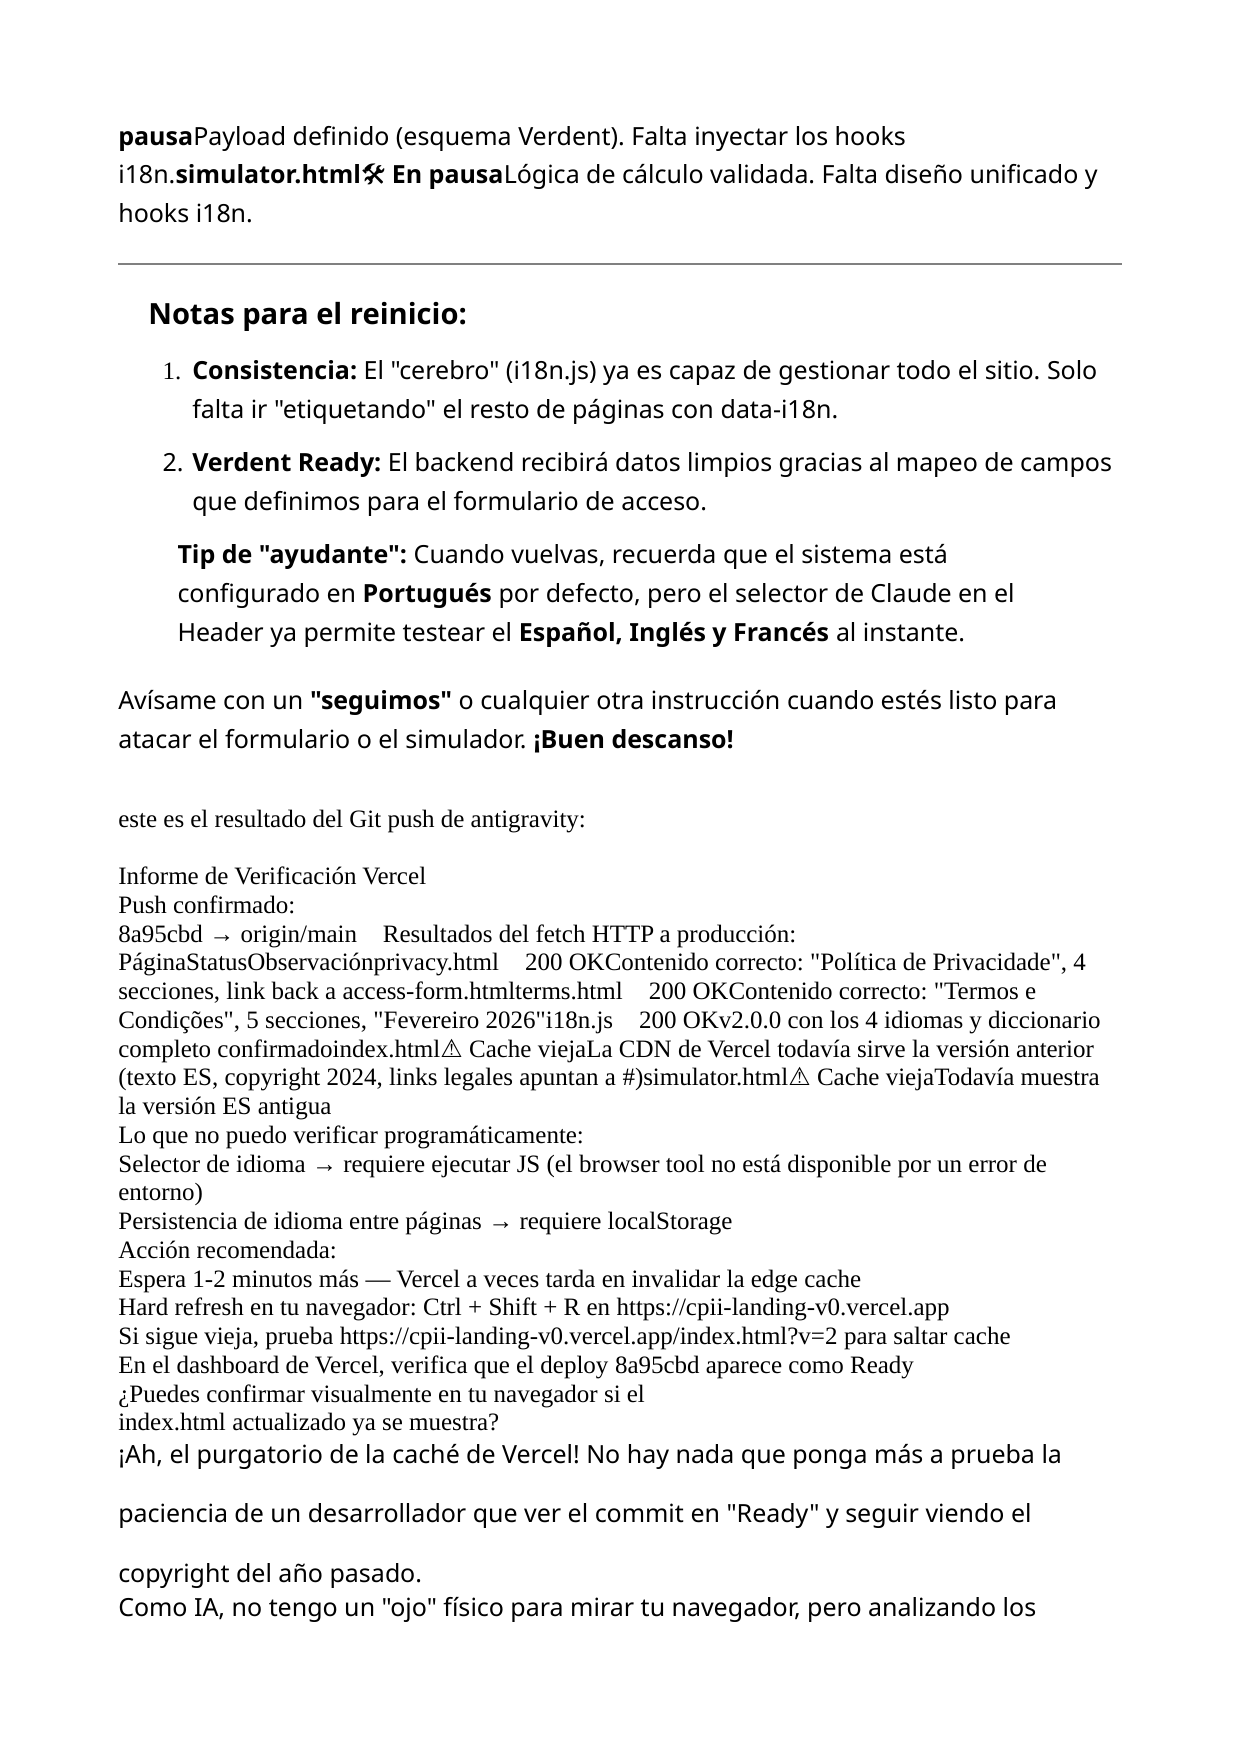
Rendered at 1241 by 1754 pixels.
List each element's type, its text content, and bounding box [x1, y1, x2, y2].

table_cell ¡Ah, el purgatorio de la caché de Vercel! No hay nada que ponga más a prueba la paciencia de un desarrollador que ver el commit en "Ready" y seguir viendo el copyright del año pasado. Como IA, no tengo un "ojo" físico para mirar tu navegador, pero analizando los [118, 1436, 1122, 1636]
table_cell este es el resultado del Git push de antigravity: Informe de Verificación Vercel Push confirmado: 8a95cbd → origin/main ✅Resultados del fetch HTTP a producción: PáginaStatusObservaciónprivacy.html✅ 200 OKContenido correcto: "Política de Privacidade", 4 secciones, link back a access-form.htmlterms.html✅ 200 OKContenido correcto: "Termos e Condições", 5 secciones, "Fevereiro 2026"i18n.js✅ 200 OKv2.0.0 con los 4 idiomas y diccionario completo confirmadoindex.html⚠️ Cache viejaLa CDN de Vercel todavía sirve la versión anterior (texto ES, copyright 2024, links legales apuntan a #)simulator.html⚠️ Cache viejaTodavía muestra la versión ES antigua Lo que no puedo verificar programáticamente: Selector de idioma → requiere ejecutar JS (el browser tool no está disponible por un error de entorno) Persistencia de idioma entre páginas → requiere localStorage Acción recomendada: Espera 1-2 minutos más — Vercel a veces tarda en invalidar la edge cache Hard refresh en tu navegador: Ctrl + Shift + R en https://cpii-landing-v0.vercel.app Si sigue vieja, prueba https://cpii-landing-v0.vercel.app/index.html?v=2 para saltar cache En el dashboard de Vercel, verifica que el deploy 8a95cbd aparece como Ready ¿Puedes confirmar visualmente en tu navegador si el index.html actualizado ya se muestra? [118, 804, 1122, 1436]
table_cell 📝 Notas para el reinicio: Consistencia: El "cerebro" (i18n.js) ya es capaz de gestionar todo el sitio. Solo falta ir "etiquetando" el resto de páginas con data-i18n. Verdent Ready: El backend recibirá datos limpios gracias al mapeo de campos que definimos para el formulario de acceso. Tip de "ayudante": Cuando vuelvas, recuerda que el sistema está configurado en Portugués por defecto, pero el selector de Claude en el Header ya permite testear el Español, Inglés y Francés al instante. Avísame con un "seguimos" o cualquier otra instrucción cuando estés listo para atacar el formulario o el simulador. ¡Buen descanso! [118, 265, 1122, 804]
table_cell pausaPayload definido (esquema Verdent). Falta inyectar los hooks i18n.simulator.html🛠 En pausaLógica de cálculo validada. Falta diseño unificado y hooks i18n. [118, 118, 1122, 263]
